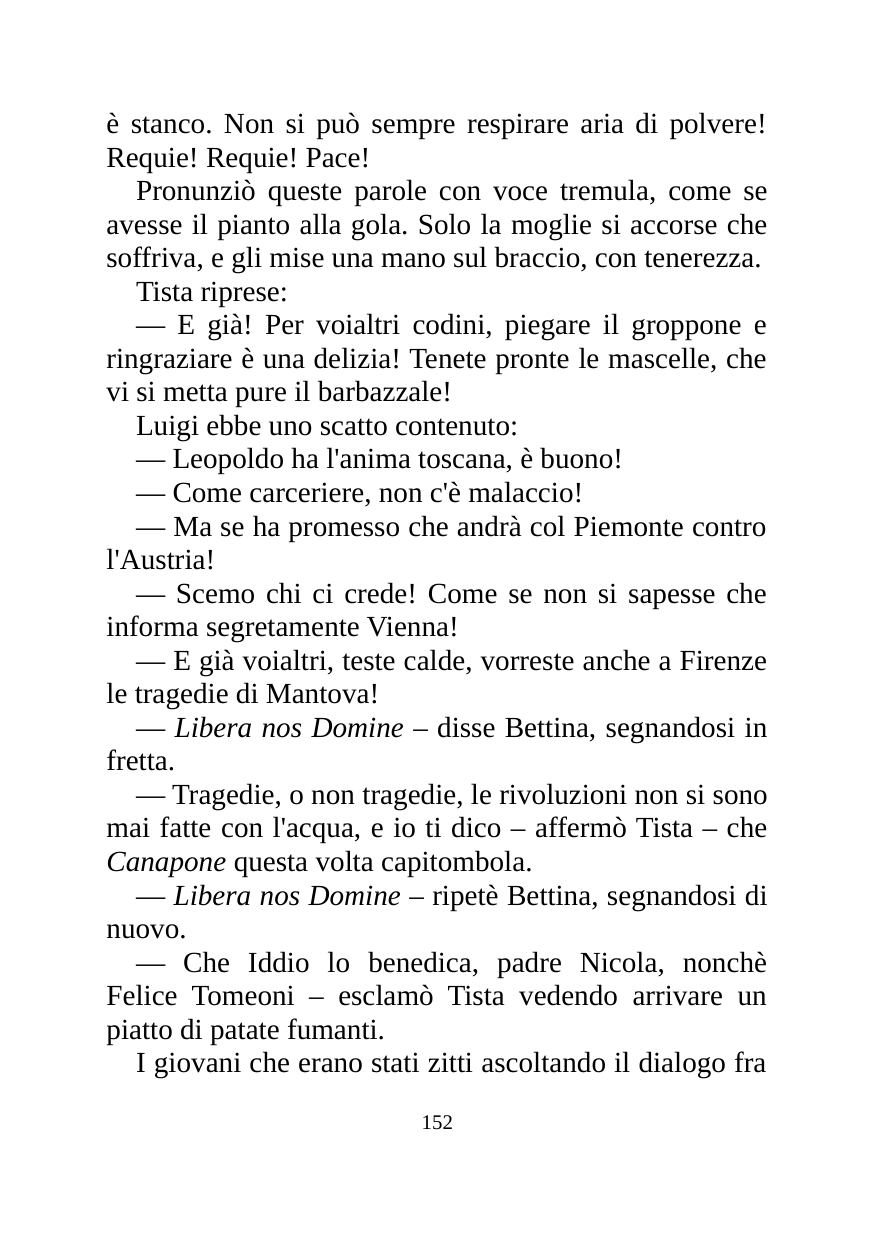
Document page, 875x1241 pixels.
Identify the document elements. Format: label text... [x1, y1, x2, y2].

text — Come carceriere, non c'è malaccio! [106, 475, 768, 509]
text — Libera nos Domine – disse Bettina, segnandosi in fretta. [106, 710, 768, 777]
text Luigi ebbe uno scatto contenuto: [106, 408, 768, 442]
text — E già voialtri, teste calde, vorreste anche a Firenze le tragedie di Mantova! [106, 643, 768, 710]
text I giovani che erano stati zitti ascoltando il dialogo fra [106, 1045, 768, 1079]
text — Leopoldo ha l'anima toscana, è buono! [106, 442, 768, 475]
text Tista riprese: [106, 274, 768, 307]
text Pronunziò queste parole con voce tremula, come se avesse il pianto alla gola. Solo la moglie si accorse che soffriva, e gli mise una mano sul braccio, con tenerezza. [106, 173, 768, 274]
text — Scemo chi ci crede! Come se non si sapesse che informa segretamente Vienna! [106, 576, 768, 643]
text — Che Iddio lo benedica, padre Nicola, nonchè Felice Tomeoni – esclamò Tista vedendo arrivare un piatto di patate fumanti. [106, 945, 768, 1045]
text — Libera nos Domine – ripetè Bettina, segnandosi di nuovo. [106, 878, 768, 945]
text — Ma se ha promesso che andrà col Piemonte contro l'Austria! [106, 509, 768, 576]
text — Tragedie, o non tragedie, le rivoluzioni non si sono mai fatte con l'acqua, e io ti dico – affermò Tista – che Canapone questa volta capitombola. [106, 777, 768, 878]
text è stanco. Non si può sempre respirare aria di polvere! Requie! Requie! Pace! [106, 106, 768, 173]
text — E già! Per voialtri codini, piegare il groppone e ringraziare è una delizia! Tenete pronte le mascelle, che vi si metta pure il barbazzale! [106, 307, 768, 408]
